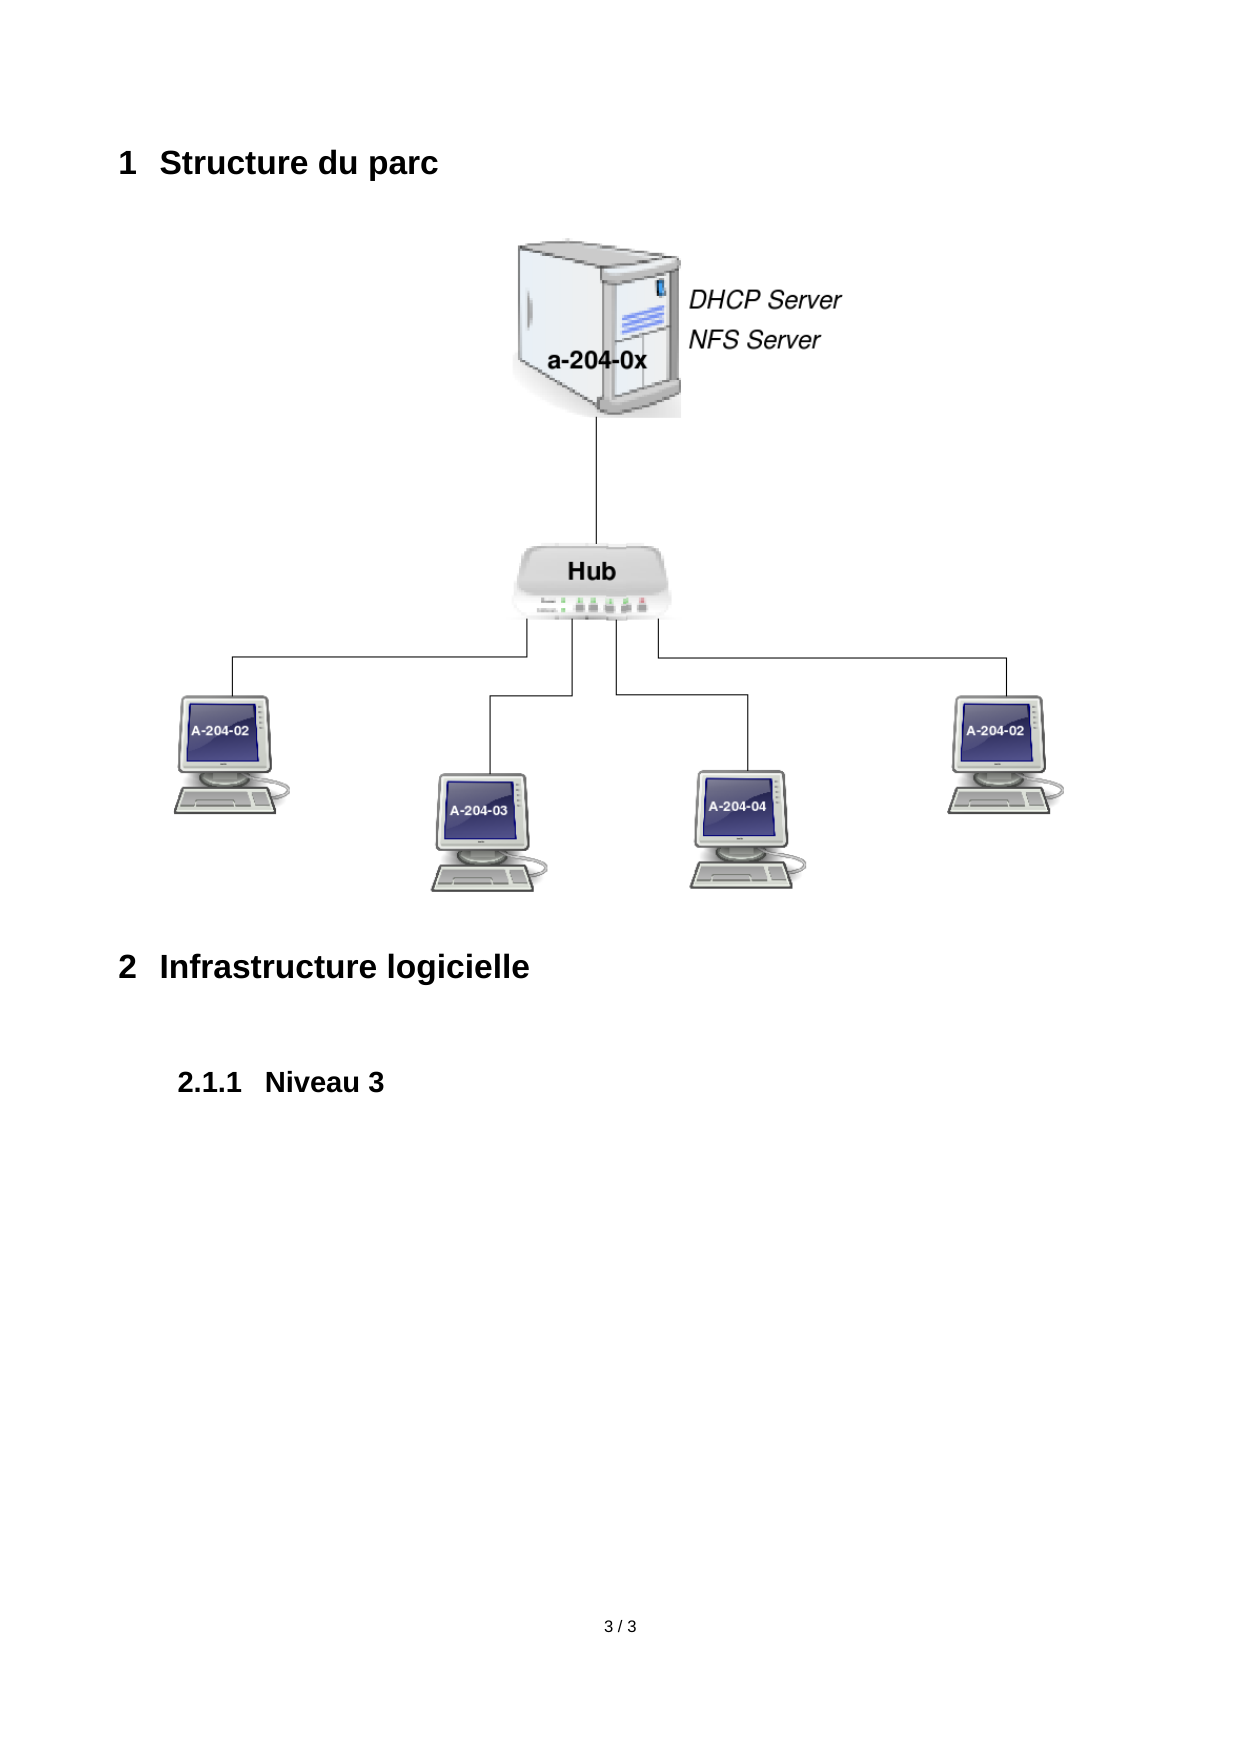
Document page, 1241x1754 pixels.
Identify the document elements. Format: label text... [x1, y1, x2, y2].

picture [173, 235, 1067, 894]
subtitle Infrastructure logicielle [118, 947, 1122, 986]
subtitle Niveau 3 [177, 1065, 1122, 1098]
subtitle Structure du parc [118, 143, 1122, 182]
